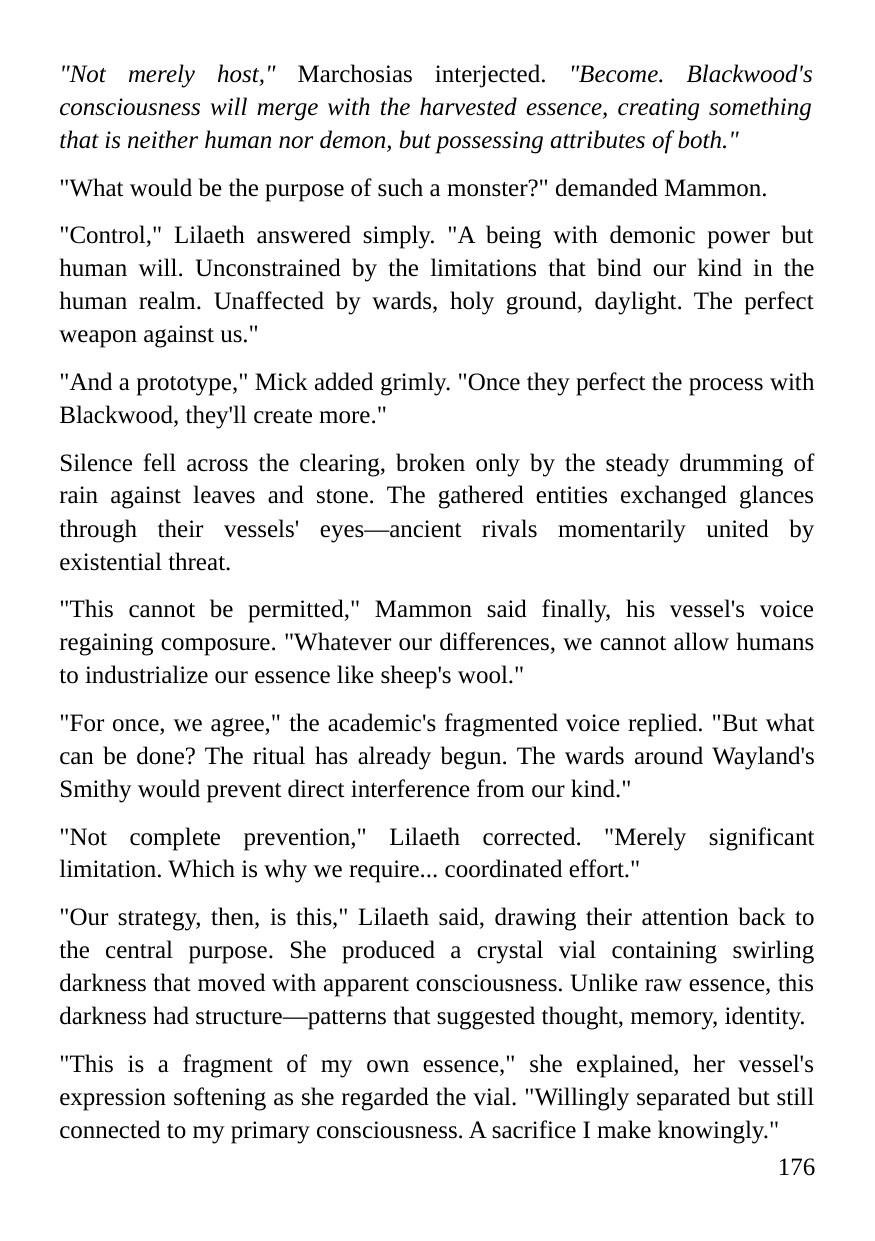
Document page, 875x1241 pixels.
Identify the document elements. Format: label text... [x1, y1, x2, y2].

text "Our strategy, then, is this," Lilaeth said, drawing their attention back to the central purpose. She produced a crystal vial containing swirling darkness that moved with apparent consciousness. Unlike raw essence, this darkness had structure—patterns that suggested thought, memory, identity. [59, 902, 815, 1030]
text "This cannot be permitted," Mammon said finally, his vessel's voice regaining composure. "Whatever our differences, we cannot allow humans to industrialize our essence like sheep's wool." [59, 594, 815, 689]
text "For once, we agree," the academic's fragmented voice replied. "But what can be done? The ritual has already begun. The wards around Wayland's Smithy would prevent direct interference from our kind." [59, 708, 815, 803]
text "This is a fragment of my own essence," she explained, her vessel's expression softening as she regarded the vial. "Willingly separated but still connected to my primary consciousness. A sacrifice I make knowingly." [59, 1049, 815, 1144]
text "Not complete prevention," Lilaeth corrected. "Merely significant limitation. Which is why we require... coordinated effort." [59, 822, 815, 883]
text "Control," Lilaeth answered simply. "A being with demonic power but human will. Unconstrained by the limitations that bind our kind in the human realm. Unaffected by wards, holy ground, daylight. The perfect weapon against us." [59, 220, 815, 348]
text "And a prototype," Mick added grimly. "Once they perfect the process with Blackwood, they'll create more." [59, 367, 815, 429]
text "What would be the purpose of such a monster?" demanded Mammon. [59, 173, 815, 201]
text "Not merely host," Marchosias interjected. "Become. Blackwood's consciousness will merge with the harvested essence, creating something that is neither human nor demon, but possessing attributes of both." [59, 59, 815, 154]
text Silence fell across the clearing, broken only by the steady drumming of rain against leaves and stone. The gathered entities exchanged glances through their vessels' eyes—ancient rivals momentarily united by existential threat. [59, 448, 815, 575]
